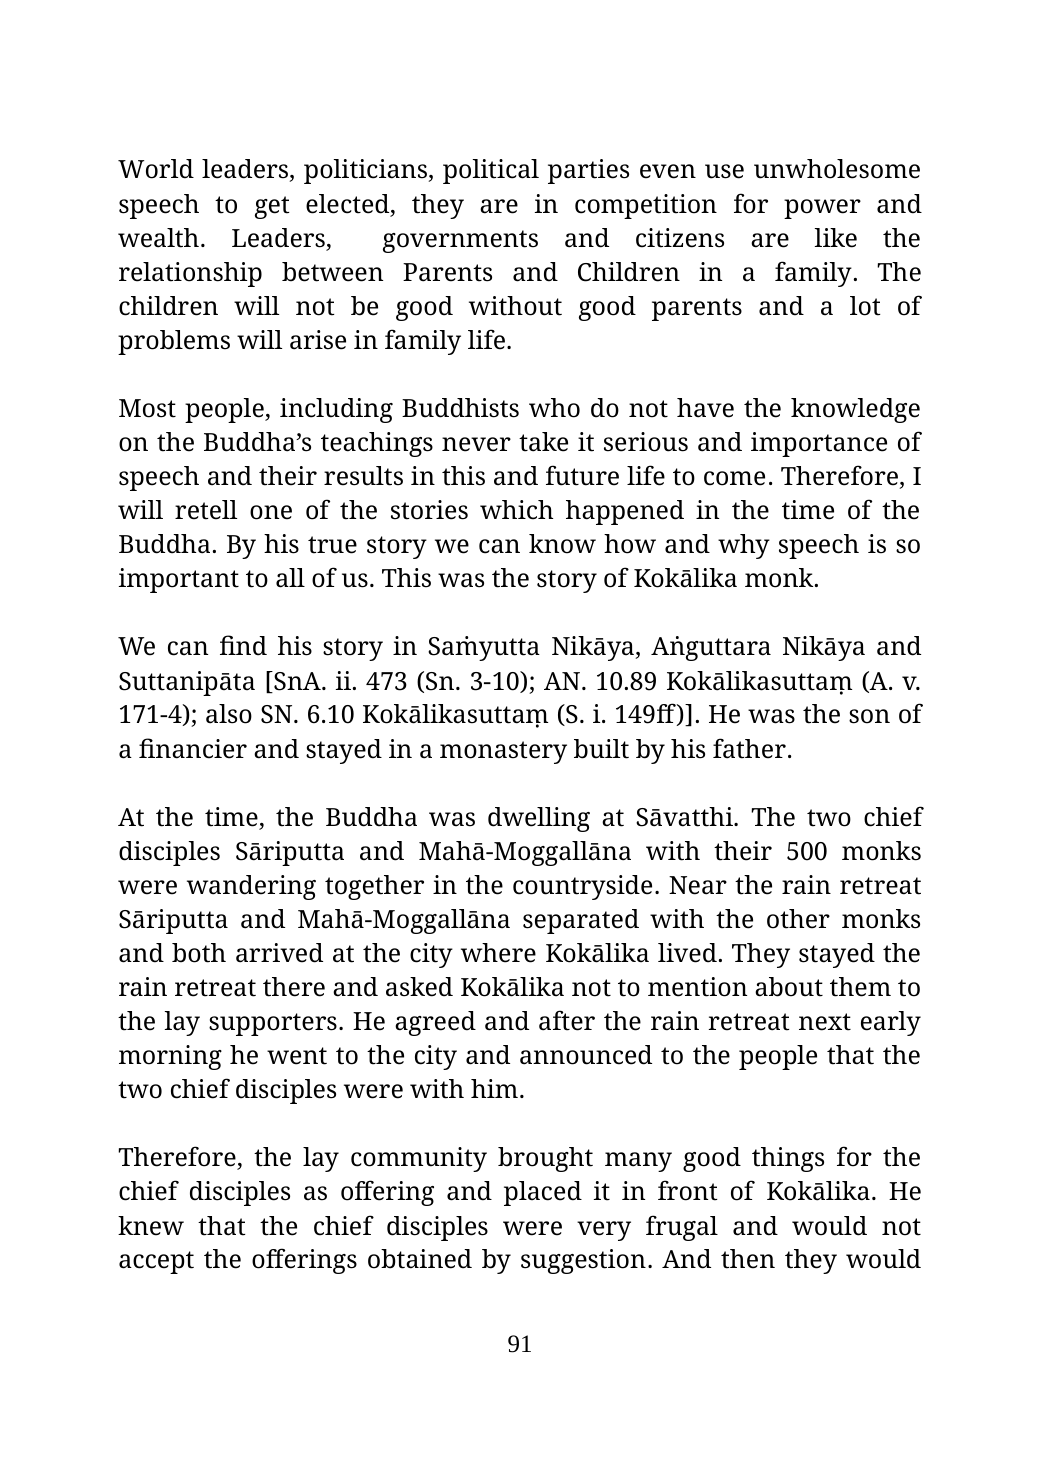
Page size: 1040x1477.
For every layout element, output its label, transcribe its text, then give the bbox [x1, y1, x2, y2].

text Most people, including Buddhists who do not have the knowledge on the Buddha’s teachings never take it serious and importance of speech and their results in this and future life to come. Therefore, I will retell one of the stories which happened in the time of the Buddha. By his true story we can know how and why speech is so important to all of us. This was the story of Kokālika monk. [118, 391, 922, 595]
text We can find his story in Saṁyutta Nikāya, Aṅguttara Nikāya and Suttanipāta [SnA. ii. 473 (Sn. 3-10); AN. 10.89 Kokālikasuttaṃ (A. v. 171-4); also SN. 6.10 Kokālikasuttaṃ (S. i. 149ff)]. He was the son of a financier and stayed in a monastery built by his father. [118, 629, 922, 765]
text World leaders, politicians, political parties even use unwholesome speech to get elected, they are in competition for power and wealth. Leaders, governments and citizens are like the relationship between Parents and Children in a family. The children will not be good without good parents and a lot of problems will arise in family life. [118, 152, 922, 357]
text Therefore, the lay community brought many good things for the chief disciples as offering and placed it in front of Kokālika. He knew that the chief disciples were very frugal and would not accept the offerings obtained by suggestion. And then they would [118, 1140, 922, 1276]
text At the time, the Buddha was dwelling at Sāvatthi. The two chief disciples Sāriputta and Mahā-Moggallāna with their 500 monks were wandering together in the countryside. Near the rain retreat Sāriputta and Mahā-Moggallāna separated with the other monks and both arrived at the city where Kokālika lived. They stayed the rain retreat there and asked Kokālika not to mention about them to the lay supporters. He agreed and after the rain retreat next early morning he went to the city and announced to the people that the two chief disciples were with him. [118, 799, 922, 1106]
